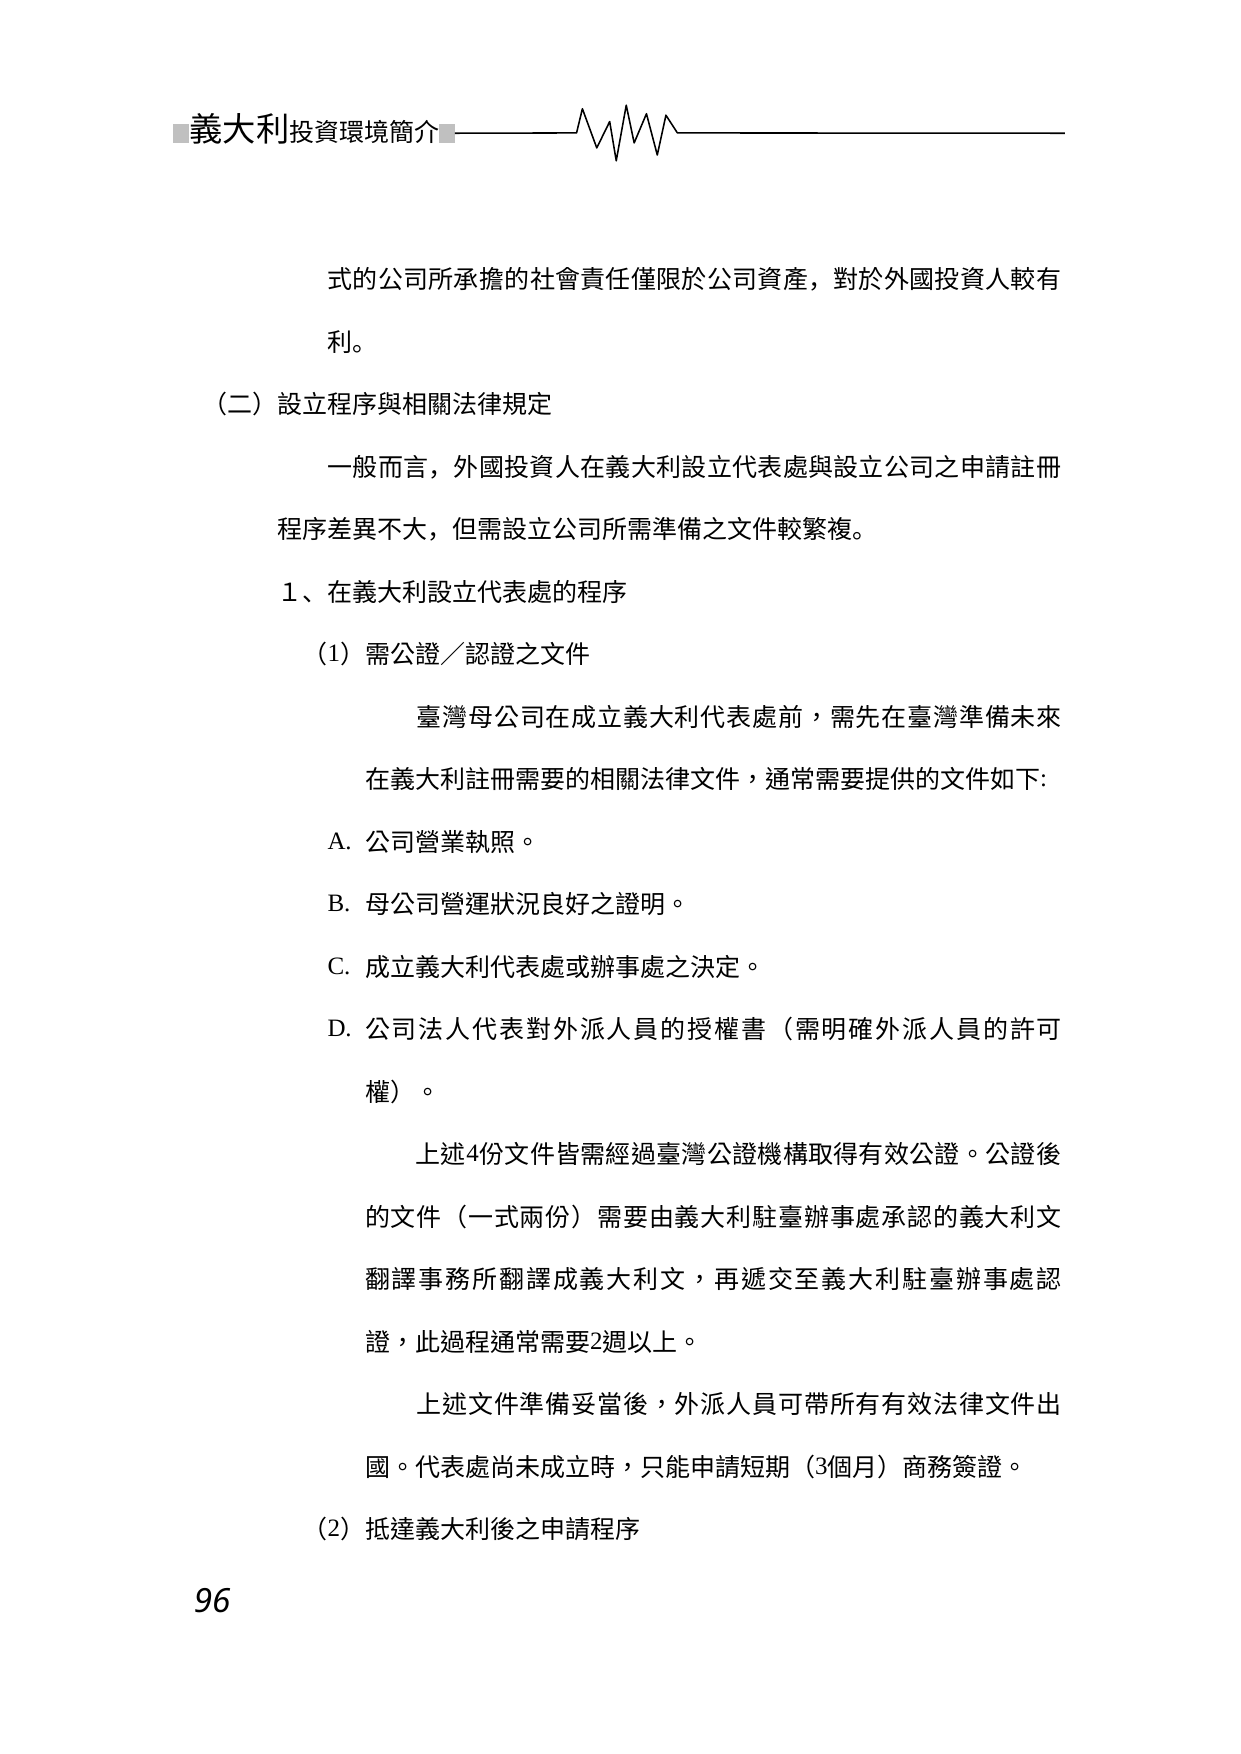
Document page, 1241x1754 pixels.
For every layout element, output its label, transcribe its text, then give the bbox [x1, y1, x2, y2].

text D. 公司法人代表對外派人員的授權書（需明確外派人員的許可權）。 [327, 986, 1063, 1111]
text 上述4份文件皆需經過臺灣公證機構取得有效公證。公證後的文件（一式兩份）需要由義大利駐臺辦事處承認的義大利文翻譯事務所翻譯成義大利文，再遞交至義大利駐臺辦事處認證，此過程通常需要2週以上。 [302, 1111, 1063, 1361]
text （二）設立程序與相關法律規定 [202, 361, 1063, 424]
text 式的公司所承擔的社會責任僅限於公司資產，對於外國投資人較有利。 [327, 236, 1063, 361]
text （2）抵達義大利後之申請程序 [302, 1486, 1063, 1549]
text B. 母公司營運狀況良好之證明。 [327, 861, 1063, 924]
text １、在義大利設立代表處的程序 [277, 549, 1063, 611]
text A. 公司營業執照。 [327, 799, 1063, 861]
text 臺灣母公司在成立義大利代表處前，需先在臺灣準備未來在義大利註冊需要的相關法律文件，通常需要提供的文件如下: [302, 674, 1063, 799]
text C. 成立義大利代表處或辦事處之決定。 [327, 924, 1063, 986]
text 上述文件準備妥當後，外派人員可帶所有有效法律文件出國。代表處尚未成立時，只能申請短期（3個月）商務簽證。 [302, 1361, 1063, 1486]
text 一般而言，外國投資人在義大利設立代表處與設立公司之申請註冊程序差異不大，但需設立公司所需準備之文件較繁複。 [277, 424, 1063, 549]
text （1）需公證／認證之文件 [302, 611, 1063, 674]
